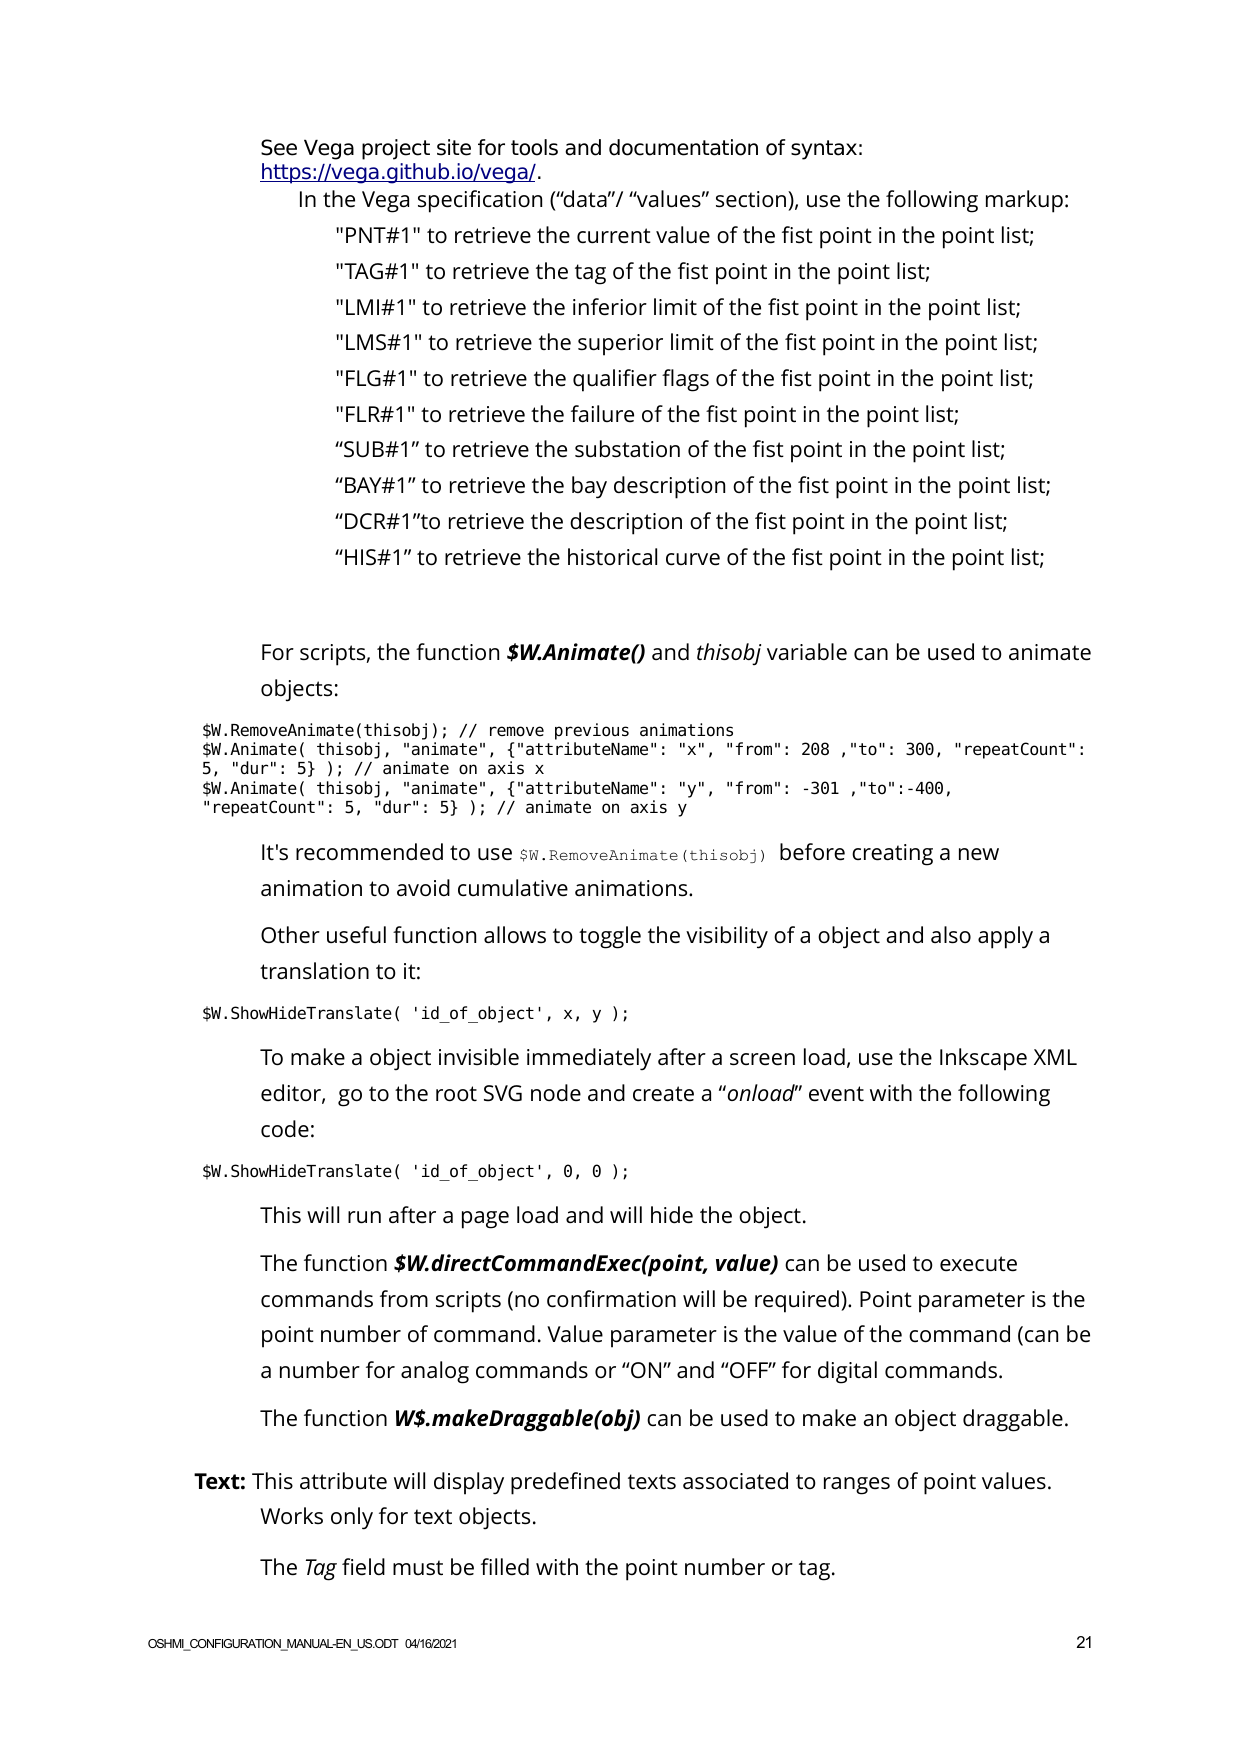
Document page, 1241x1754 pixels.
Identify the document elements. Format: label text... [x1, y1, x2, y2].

text To make a object invisible immediately after a screen load, use the Inkscape XML editor, go to the root SVG node and create a “onload” event with the following code: [260, 1042, 1093, 1144]
text The function W$.makeDraggable(obj) can be used to make an object draggable. [260, 1403, 1093, 1433]
text Text: This attribute will display predefined texts associated to ranges of point values. Works only for text objects. [194, 1466, 1093, 1531]
text $W.ShowHideTranslate( 'id_of_object', 0, 0 ); [202, 1162, 1093, 1181]
text This will run after a page load and will hide the object. [260, 1200, 1093, 1230]
text In the Vega specification (“data”/ “values” section), use the following markup: "PNT#1" to retrieve the current value of the fist point in the point list; "TAG#1" to retrieve the tag of the fist point in the point list; "LMI#1" to retrieve the inferior limit of the fist point in the point list; "LMS#1" to retrieve the superior limit of the fist point in the point list; "FLG#1" to retrieve the qualifier flags of the fist point in the point list; "FLR#1" to retrieve the failure of the fist point in the point list; “SUB#1” to retrieve the substation of the fist point in the point list; “BAY#1” to retrieve the bay description of the fist point in the point list; “DCR#1”to retrieve the description of the fist point in the point list; “HIS#1” to retrieve the historical curve of the fist point in the point list; [298, 184, 1093, 571]
text The Tag field must be filled with the point number or tag. [260, 1552, 1093, 1582]
text $W.Animate( thisobj, "animate", {"attributeName": "y", "from": -301 ,"to":-400, "repeatCount": 5, "dur": 5} ); // animate on axis y [202, 779, 1093, 817]
text $W.Animate( thisobj, "animate", {"attributeName": "x", "from": 208 ,"to": 300, "repeatCount": 5, "dur": 5} ); // animate on axis x [202, 740, 1093, 779]
text $W.RemoveAnimate(thisobj); // remove previous animations [202, 721, 1093, 740]
text For scripts, the function $W.Animate() and thisobj variable can be used to animate objects: [260, 637, 1093, 703]
text It's recommended to use $W.RemoveAnimate(thisobj) before creating a new animation to avoid cumulative animations. [260, 837, 1093, 902]
text See Vega project site for tools and documentation of syntax: https://vega.github.io/vega/. [260, 136, 1093, 184]
text The function $W.directCommandExec(point, value) can be used to execute commands from scripts (no confirmation will be required). Point parameter is the point number of command. Value parameter is the value of the command (can be a number for analog commands or “ON” and “OFF” for digital commands. [260, 1248, 1093, 1385]
text $W.ShowHideTranslate( 'id_of_object', x, y ); [202, 1004, 1093, 1023]
text Other useful function allows to toggle the visibility of a object and also apply a translation to it: [260, 920, 1093, 986]
